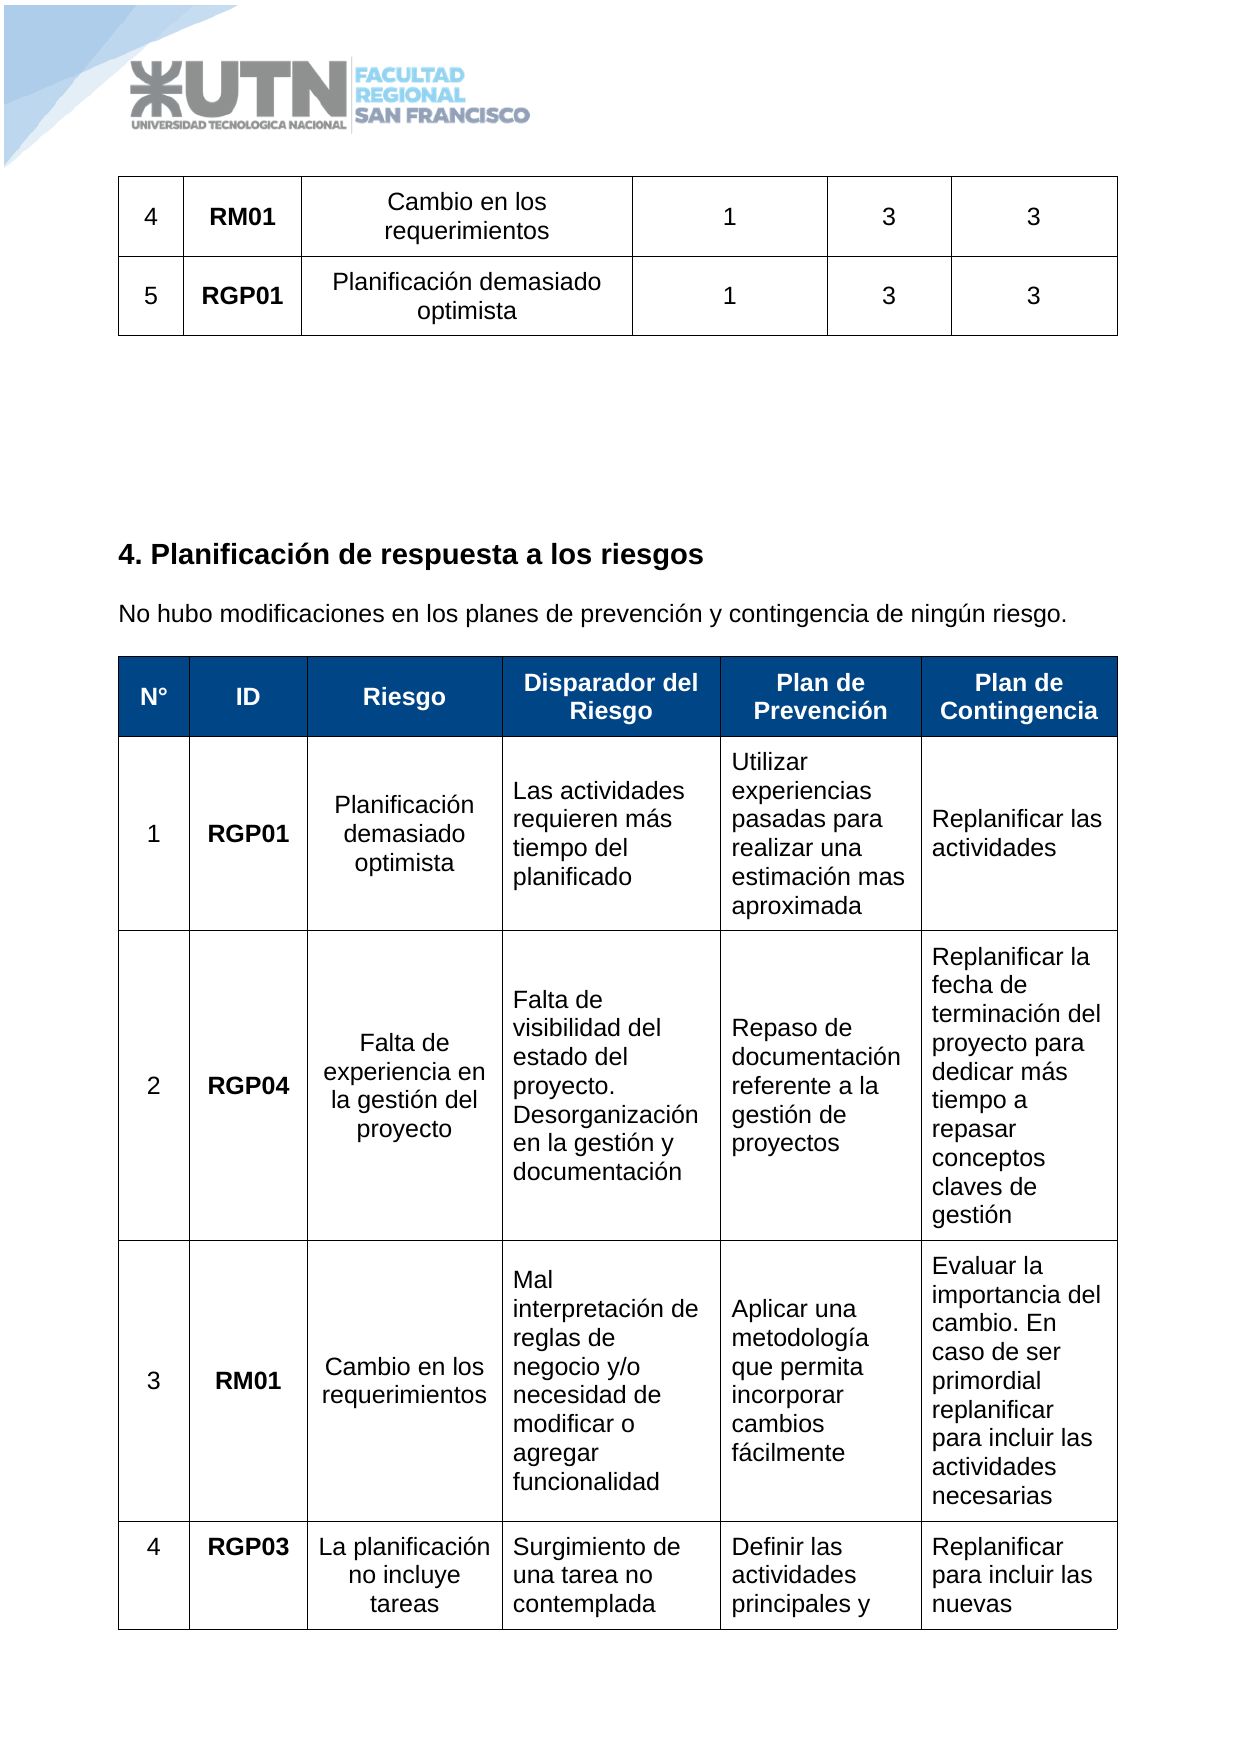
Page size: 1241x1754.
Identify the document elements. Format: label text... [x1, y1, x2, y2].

table_cell Cambio en los requerimientos [308, 1241, 502, 1521]
table_cell 3 [119, 1241, 189, 1521]
table_cell Mal interpretación de reglas de negocio y/o necesidad de modificar o agregar funcionalidad [503, 1241, 720, 1521]
table_cell Replanificar las actividades [922, 737, 1117, 930]
table_cell 1 [119, 737, 189, 930]
table_cell Falta de visibilidad del estado del proyecto. Desorganización en la gestión y documentación [503, 931, 720, 1240]
table_cell RM01 [190, 1241, 307, 1521]
picture [3, 5, 532, 169]
table_cell 2 [119, 931, 189, 1240]
table_cell Aplicar una metodología que permita incorporar cambios fácilmente [721, 1241, 921, 1521]
table_cell La planificación no incluye tareas [308, 1522, 502, 1629]
table_cell Surgimiento de una tarea no contemplada [503, 1522, 720, 1629]
table_header Plan de Prevención [721, 657, 921, 736]
table_cell Repaso de documentación referente a la gestión de proyectos [721, 931, 921, 1240]
table_cell 3 [952, 177, 1117, 256]
table_cell 3 [952, 257, 1117, 335]
table_cell Las actividades requieren más tiempo del planificado [503, 737, 720, 930]
text 4. Planificación de respuesta a los riesgos [118, 537, 1122, 570]
table_header Disparador del Riesgo [503, 657, 720, 736]
table_cell Falta de experiencia en la gestión del proyecto [308, 931, 502, 1240]
table_cell 5 [119, 257, 183, 335]
table_cell Planificación demasiado optimista [308, 737, 502, 930]
table_cell 1 [633, 177, 827, 256]
table_cell Replanificar la fecha de terminación del proyecto para dedicar más tiempo a repasar conceptos claves de gestión [922, 931, 1117, 1240]
table_header N° [119, 657, 189, 736]
table_cell RM01 [184, 177, 301, 256]
table_cell Planificación demasiado optimista [302, 257, 632, 335]
table_cell 1 [633, 257, 827, 335]
table_cell Replanificar para incluir las nuevas [922, 1522, 1117, 1629]
table_cell 3 [828, 257, 951, 335]
table_cell Cambio en los requerimientos [302, 177, 632, 256]
table_header Plan de Contingencia [922, 657, 1117, 736]
table_cell Utilizar experiencias pasadas para realizar una estimación mas aproximada [721, 737, 921, 930]
table_cell RGP04 [190, 931, 307, 1240]
table_cell RGP03 [190, 1522, 307, 1629]
text No hubo modificaciones en los planes de prevención y contingencia de ningún riesgo. [118, 599, 1122, 628]
table_cell 4 [119, 177, 183, 256]
table_cell RGP01 [184, 257, 301, 335]
table_cell RGP01 [190, 737, 307, 930]
table_cell Evaluar la importancia del cambio. En caso de ser primordial replanificar para incluir las actividades necesarias [922, 1241, 1117, 1521]
table_header Riesgo [308, 657, 502, 736]
table_cell 3 [828, 177, 951, 256]
table_cell Definir las actividades principales y [721, 1522, 921, 1629]
table_header ID [190, 657, 307, 736]
table_cell 4 [119, 1522, 189, 1629]
